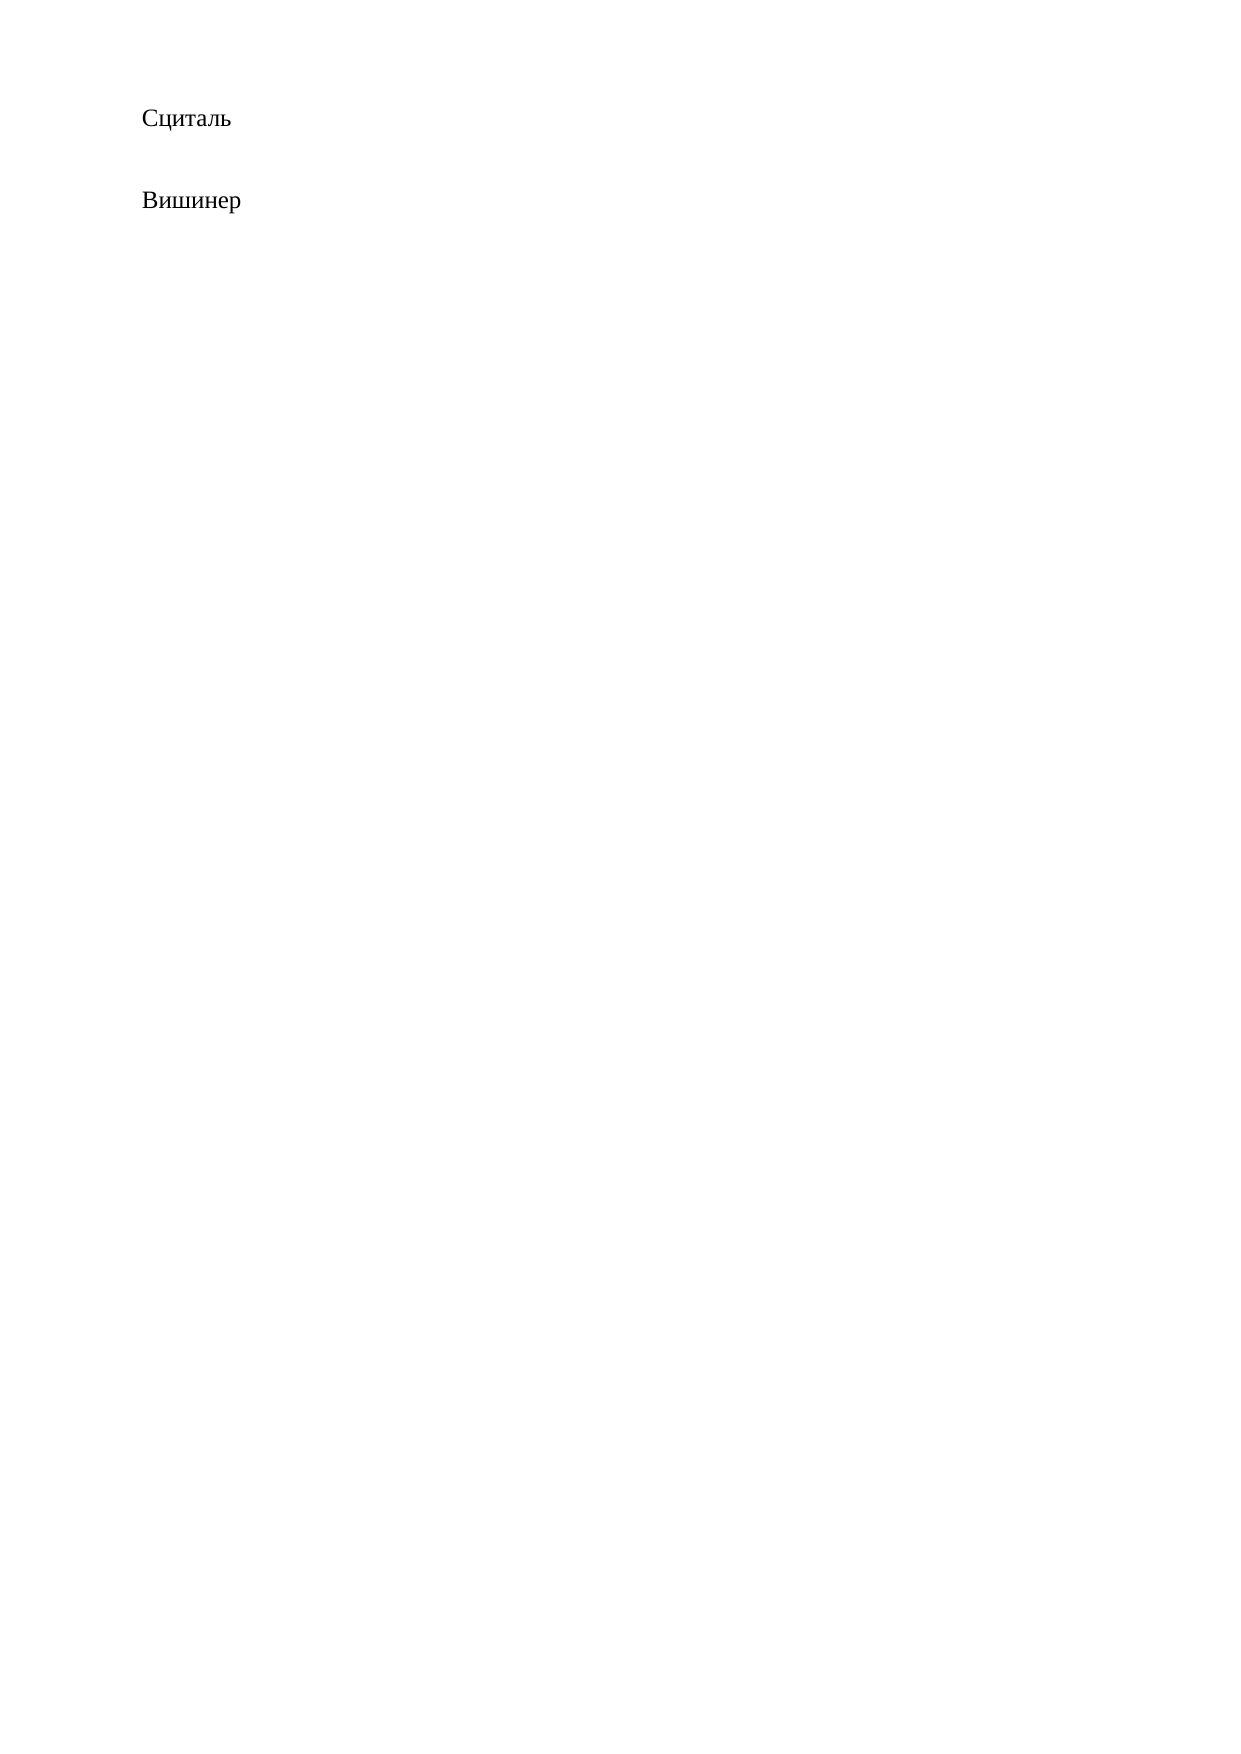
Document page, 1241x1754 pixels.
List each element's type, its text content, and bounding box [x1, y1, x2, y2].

text Сциталь [142, 103, 1122, 132]
text Вишинер [142, 185, 1122, 214]
